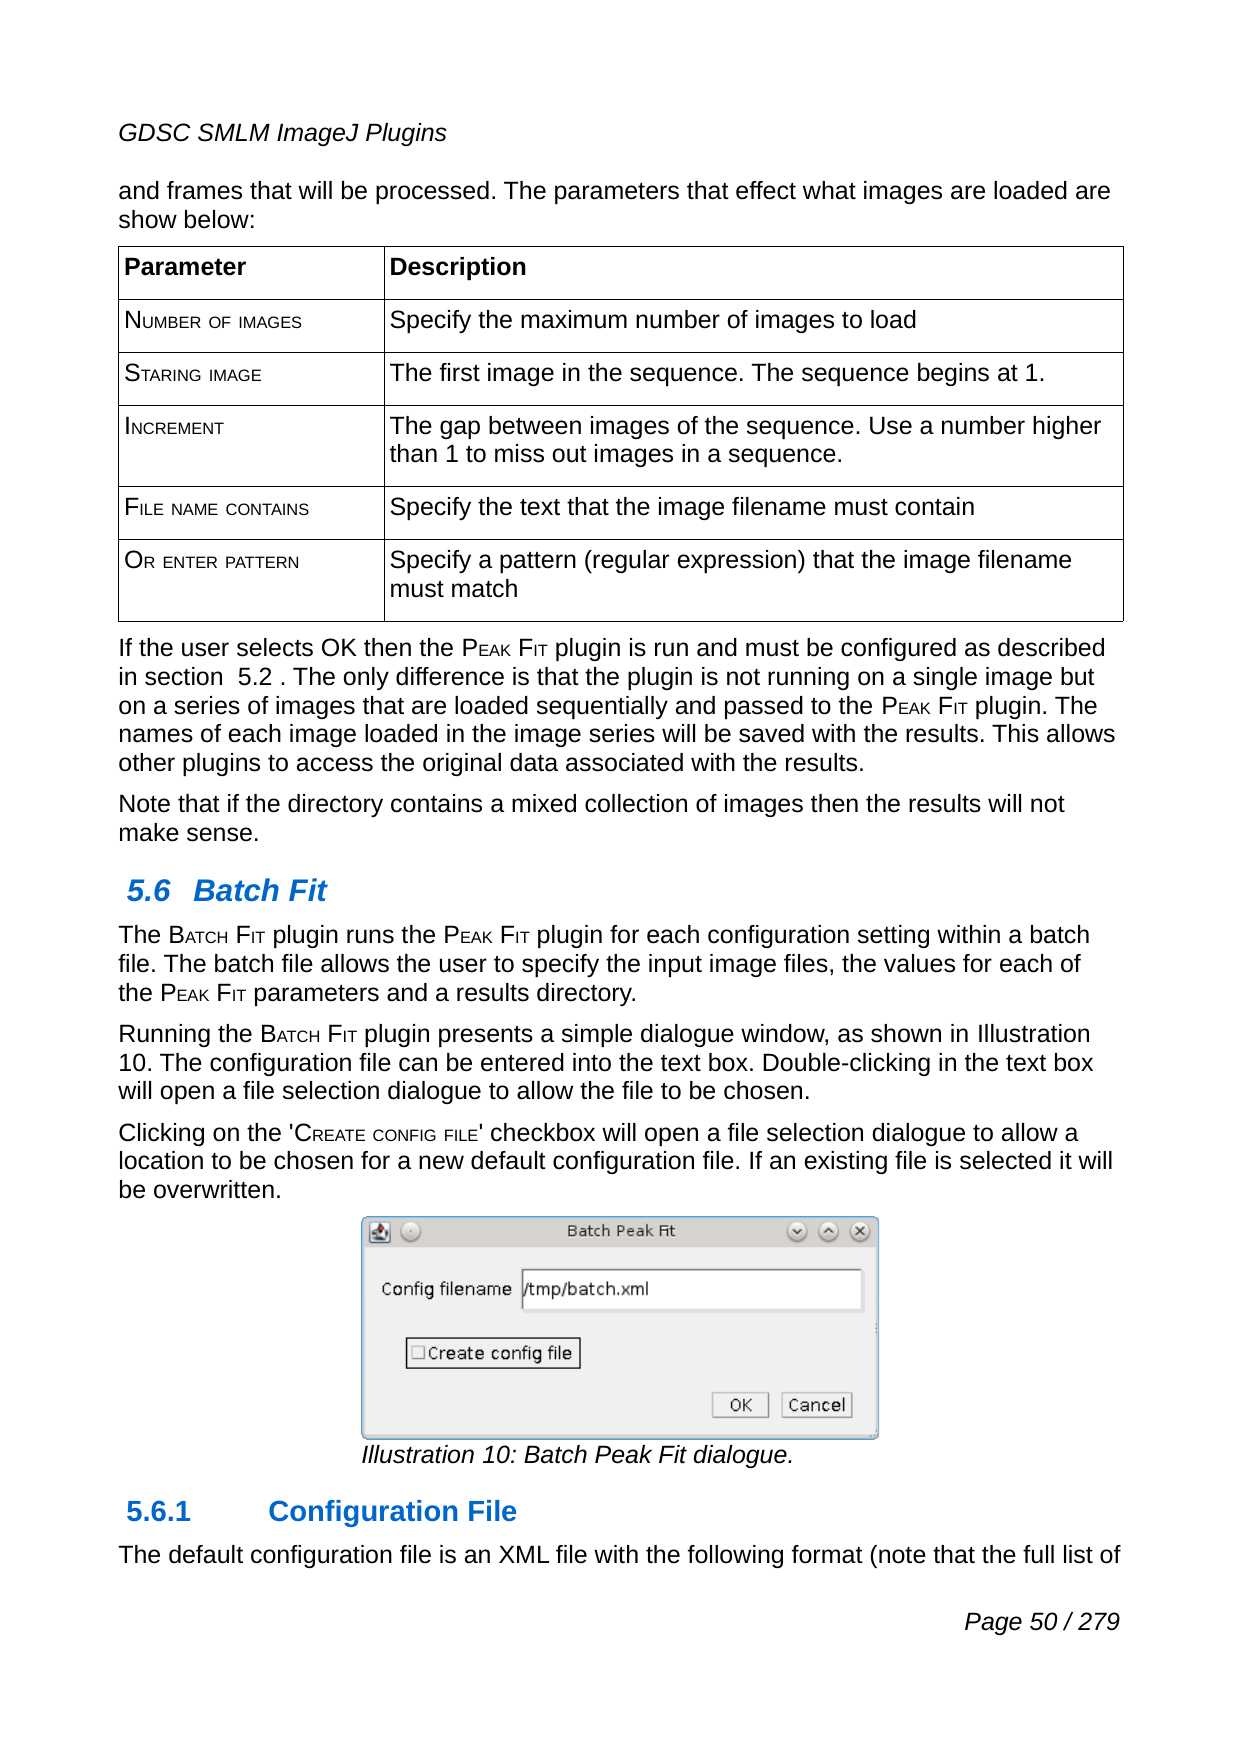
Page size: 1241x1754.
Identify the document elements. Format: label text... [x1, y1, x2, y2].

table_cell The first image in the sequence. The sequence begins at 1. [385, 353, 1123, 405]
subtitle Batch Fit [118, 872, 1122, 908]
text The default configuration file is an XML file with the following format (note that the full list of [118, 1539, 1122, 1568]
text Clicking on the 'Create config file' checkbox will open a file selection dialogue to allow a location to be chosen for a new default configuration file. If an existing file is selected it will be overwritten. [118, 1117, 1122, 1204]
table_cell Specify the text that the image filename must contain [385, 487, 1123, 539]
table_cell Staring image [119, 353, 384, 405]
table_header Parameter [119, 247, 384, 299]
table_header Description [385, 247, 1123, 299]
text If the user selects OK then the Peak Fit plugin is run and must be configured as described in section 5.2. The only difference is that the plugin is not running on a single image but on a series of images that are loaded sequentially and passed to the Peak Fit plugin. The names of each image loaded in the image series will be saved with the results. This allows other plugins to access the original data associated with the results. [118, 633, 1122, 777]
text The Batch Fit plugin runs the Peak Fit plugin for each configuration setting within a batch file. The batch file allows the user to specify the input image files, the values for each of the Peak Fit parameters and a results directory. [118, 920, 1122, 1006]
table_cell File name contains [119, 487, 384, 539]
subtitle Configuration File [118, 1493, 1122, 1527]
table_cell The gap between images of the sequence. Use a number higher than 1 to miss out images in a sequence. [385, 406, 1123, 486]
table_cell Specify a pattern (regular expression) that the image filename must match [385, 540, 1123, 621]
table_cell Number of images [119, 300, 384, 352]
text and frames that will be processed. The parameters that effect what images are loaded are show below: [118, 176, 1122, 234]
table_cell Or enter pattern [119, 540, 384, 621]
table_cell Specify the maximum number of images to load [385, 300, 1123, 352]
text Running the Batch Fit plugin presents a simple dialogue window, as shown in Illustration 10. The configuration file can be entered into the text box. Double-clicking in the text box will open a file selection dialogue to allow the file to be chosen. [118, 1019, 1122, 1105]
text Illustration 10: Batch Peak Fit dialogue. [361, 1440, 879, 1468]
table_cell Increment [119, 406, 384, 486]
text Note that if the directory contains a mixed collection of images then the results will not make sense. [118, 789, 1122, 847]
picture [361, 1216, 880, 1440]
